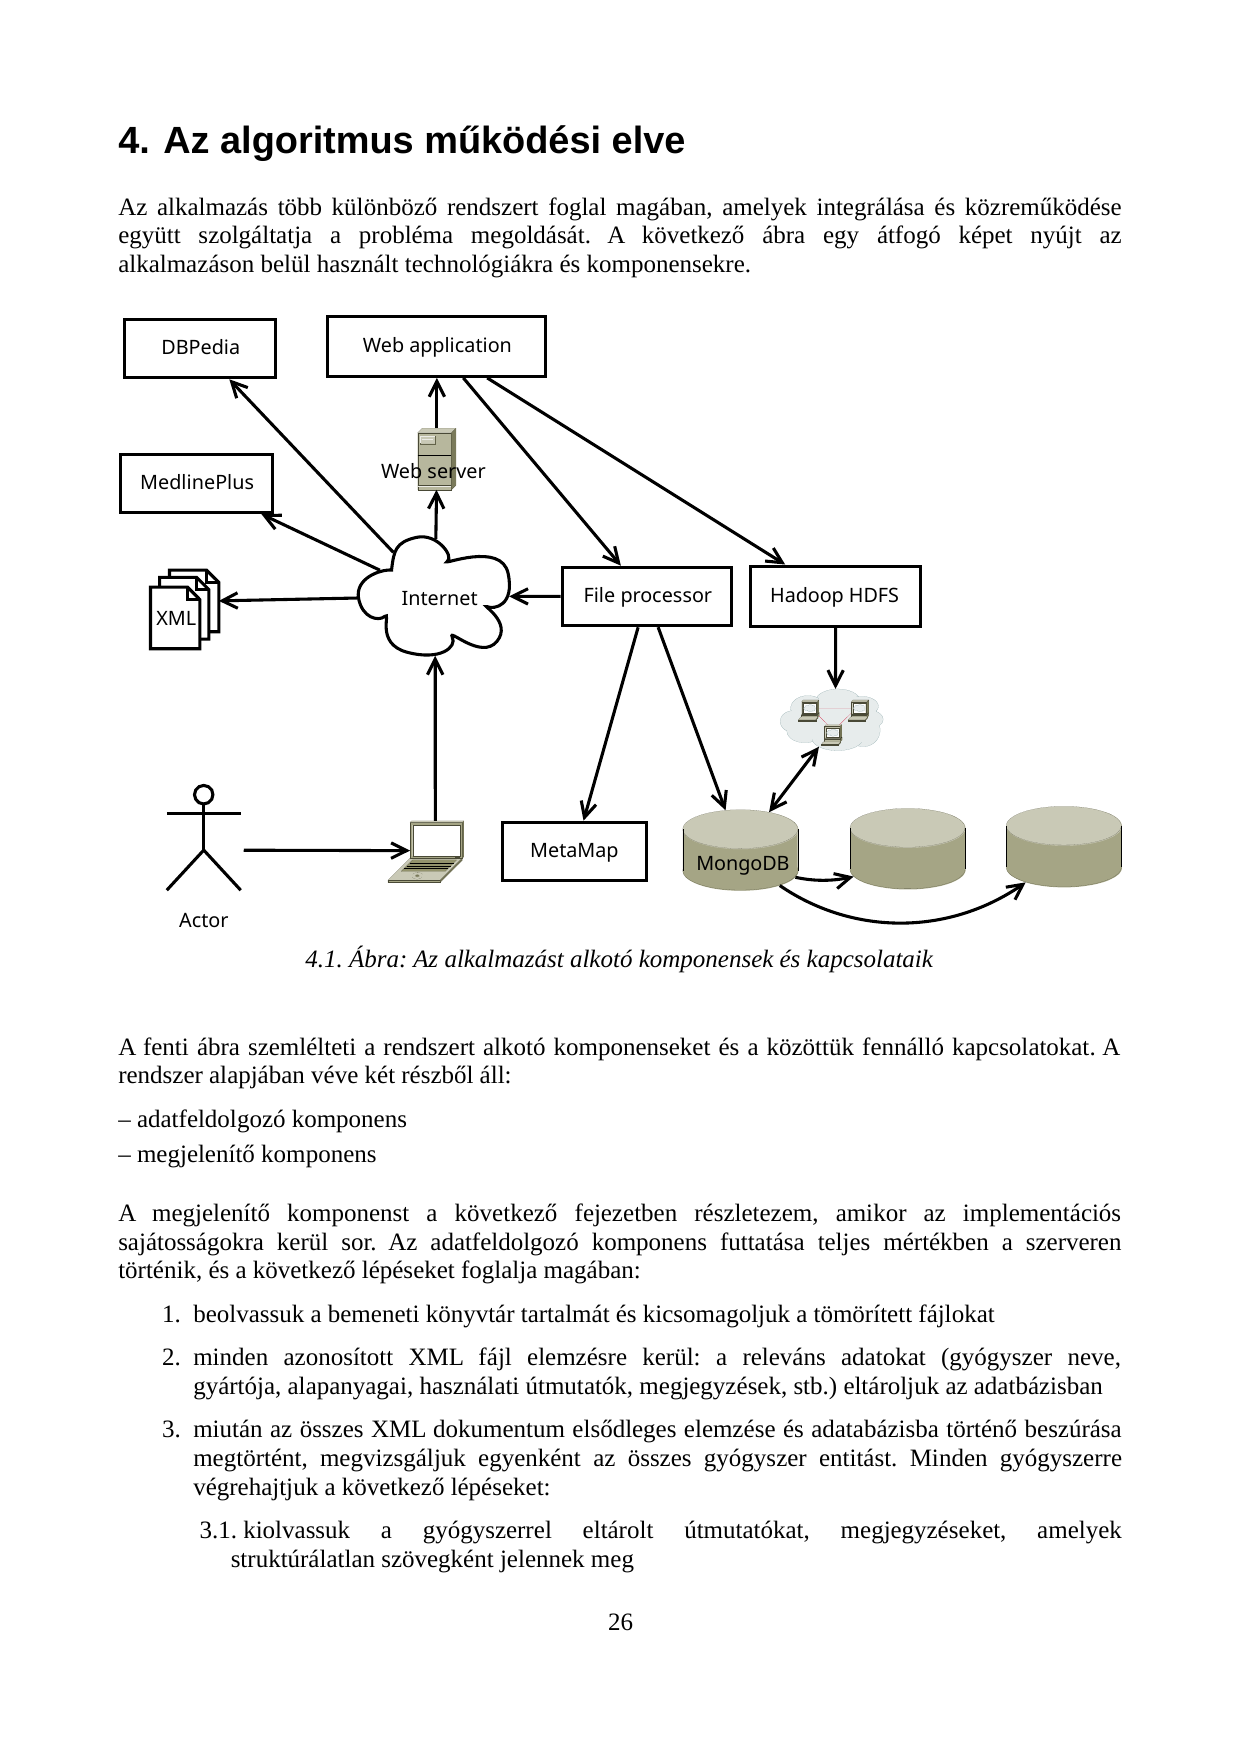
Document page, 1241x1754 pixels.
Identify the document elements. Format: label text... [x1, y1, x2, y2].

list minden azonosított XML fájl elemzésre kerül: a releváns adatokat (gyógyszer neve, gyártója, alapanyagai, használati útmutatók, megjegyzések, stb.) eltároljuk az adatbázisban [156, 1342, 1122, 1400]
list miután az összes XML dokumentum elsődleges elemzése és adatabázisba történő beszúrása megtörtént, megvizsgáljuk egyenként az összes gyógyszer entitást. Minden gyógyszerre végrehajtjuk a következő lépéseket: [156, 1414, 1122, 1501]
text – adatfeldolgozó komponens [118, 1104, 1122, 1133]
title A fenti ábra szemlélteti a rendszert alkotó komponenseket és a közöttük fennálló kapcsolatokat. A rendszer alapjában véve két részből áll: [118, 1032, 1122, 1089]
subtitle Az algoritmus működési elve [118, 118, 1122, 162]
list beolvassuk a bemeneti könyvtár tartalmát és kicsomagoljuk a tömörített fájlokat [156, 1299, 1122, 1328]
text Az alkalmazás több különböző rendszert foglal magában, amelyek integrálása és közreműködése együtt szolgáltatja a probléma megoldását. A következő ábra egy átfogó képet nyújt az alkalmazáson belül használt technológiákra és komponensekre. [118, 192, 1122, 278]
list kiolvassuk a gyógyszerrel eltárolt útmutatókat, megjegyzéseket, amelyek struktúrálatlan szövegként jelennek meg [193, 1515, 1122, 1573]
text – megjelenítő komponens [118, 1139, 1122, 1168]
text 4.1. Ábra: Az alkalmazást alkotó komponensek és kapcsolataik [118, 305, 1122, 973]
title A megjelenítő komponenst a következő fejezetben részletezem, amikor az implementációs sajátosságokra kerül sor. Az adatfeldolgozó komponens futtatása teljes mértékben a szerveren történik, és a következő lépéseket foglalja magában: [118, 1198, 1122, 1284]
